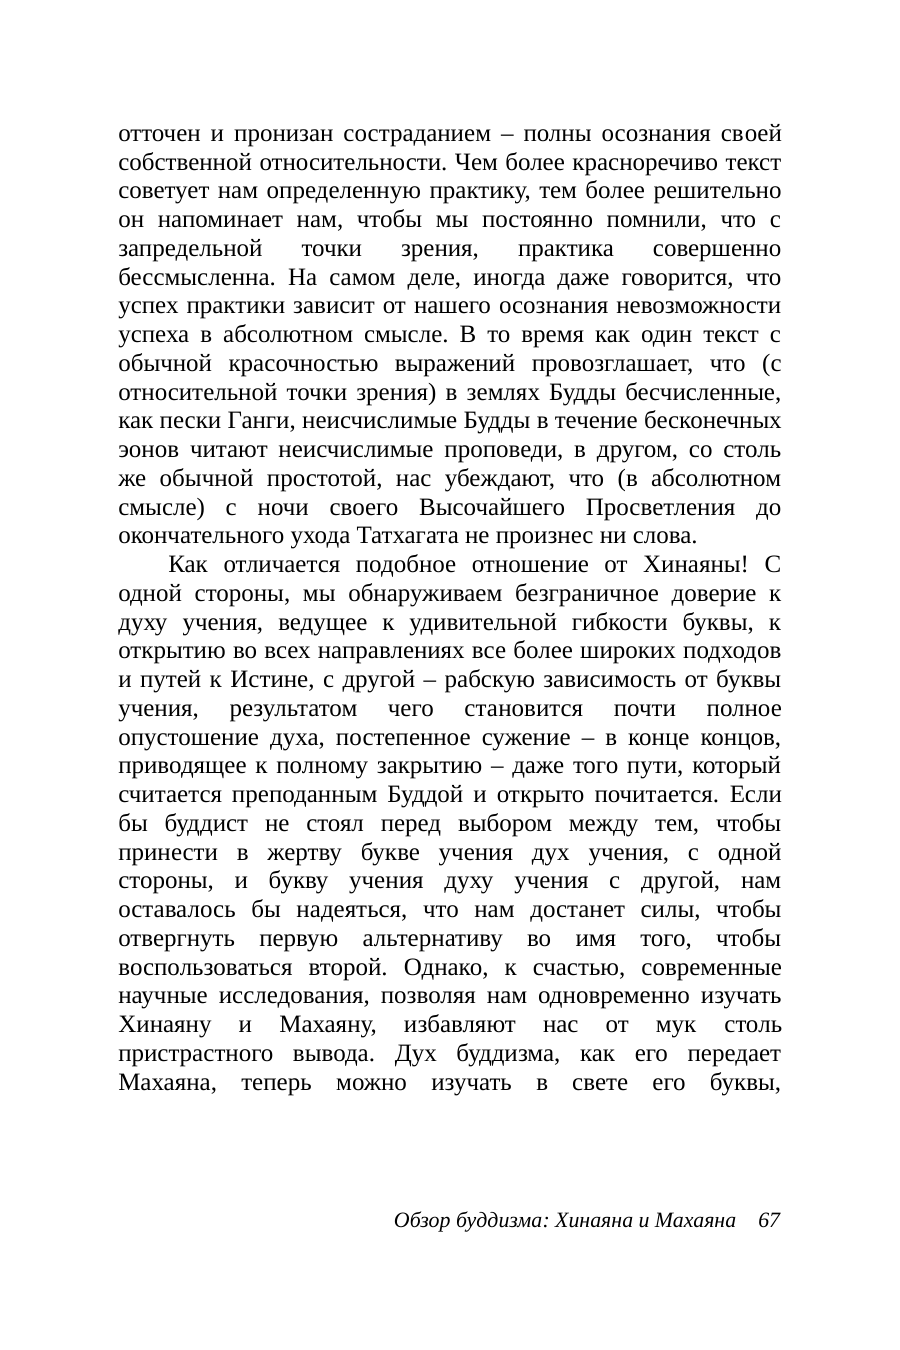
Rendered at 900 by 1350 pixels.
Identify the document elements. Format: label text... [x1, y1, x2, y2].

text Как отличается подобное отношение от Хинаяны! С одной стороны, мы обнаруживаем безграничное доверие к духу учения, ведущее к удивительной гибкости буквы, к открытию во всех направлениях все более широких подходов и путей к Истине, с другой – рабскую зависимость от буквы учения, результатом чего становится почти полное опустошение духа, постепенное сужение – в конце концов, приводящее к полному закрытию – даже того пути, который считается преподанным Буддой и открыто почитается. Eсли бы буддист не стоял перед выбором между тем, чтобы принести в жертву букве учения дух учения, с одной стороны, и букву учения духу учения с другой, нам оставалось бы надеяться, что нам достанет силы, чтобы отвергнуть первую альтернативу во имя того, чтобы воспользоваться второй. Однако, к счастью, современные научные исследования, позволяя нам одновременно изучать Хинаяну и Махаяну, избавляют нас от мук столь пристрастного вывода. Дух буддизма, как его передает Махаяна, теперь можно изучать в свете его буквы, [118, 549, 782, 1096]
text отточен и пронизан состраданием – полны осознания своей собственной относительности. Чем более красноречиво текст советует нам определенную практику, тем более решительно он напоминает нам, чтобы мы постоянно помнили, что с запредельной точки зрения, практика совершенно бессмысленна. На самом деле, иногда даже говорится, что успех практики зависит от нашего осознания невозможности успеха в абсолютном смысле. В то время как один текст с обычной красочностью выражений провозглашает, что (с относительной точки зрения) в землях Будды бесчисленные, как пески Ганги, неисчислимые Будды в течение бесконечных эонов читают неисчислимые проповеди, в другом, со столь же обычной простотой, нас убеждают, что (в абсолютном смысле) с ночи своего Высочайшего Просветления до окончательного ухода Татхагата не произнес ни слова. [118, 118, 782, 549]
